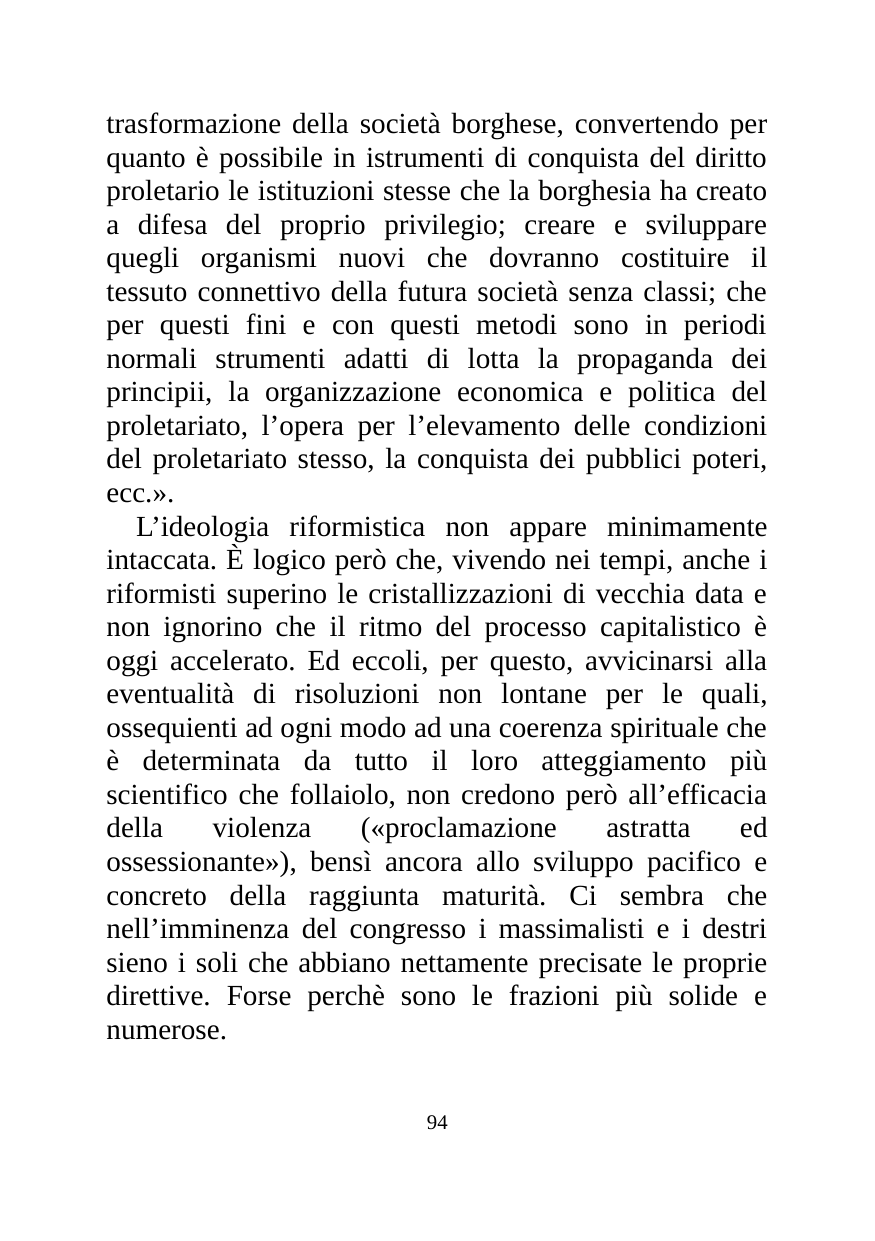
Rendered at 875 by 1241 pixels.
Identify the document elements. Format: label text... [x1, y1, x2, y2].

text L’ideologia riformistica non appare minimamente intaccata. È logico però che, vivendo nei tempi, anche i riformisti superino le cristallizzazioni di vecchia data e non ignorino che il ritmo del processo capitalistico è oggi accelerato. Ed eccoli, per questo, avvicinarsi alla eventualità di risoluzioni non lontane per le quali, ossequienti ad ogni modo ad una coerenza spirituale che è determinata da tutto il loro atteggiamento più scientifico che follaiolo, non credono però all’efficacia della violenza («proclamazione astratta ed ossessionante»), bensì ancora allo sviluppo pacifico e concreto della raggiunta maturità. Ci sembra che nell’imminenza del congresso i massimalisti e i destri sieno i soli che abbiano nettamente precisate le proprie direttive. Forse perchè sono le frazioni più solide e numerose. [106, 509, 768, 1045]
text trasformazione della società borghese, convertendo per quanto è possibile in istrumenti di conquista del diritto proletario le istituzioni stesse che la borghesia ha creato a difesa del proprio privilegio; creare e sviluppare quegli organismi nuovi che dovranno costituire il tessuto connettivo della futura società senza classi; che per questi fini e con questi metodi sono in periodi normali strumenti adatti di lotta la propaganda dei principii, la organizzazione economica e politica del proletariato, l’opera per l’elevamento delle condizioni del proletariato stesso, la conquista dei pubblici poteri, ecc.». [106, 106, 768, 509]
